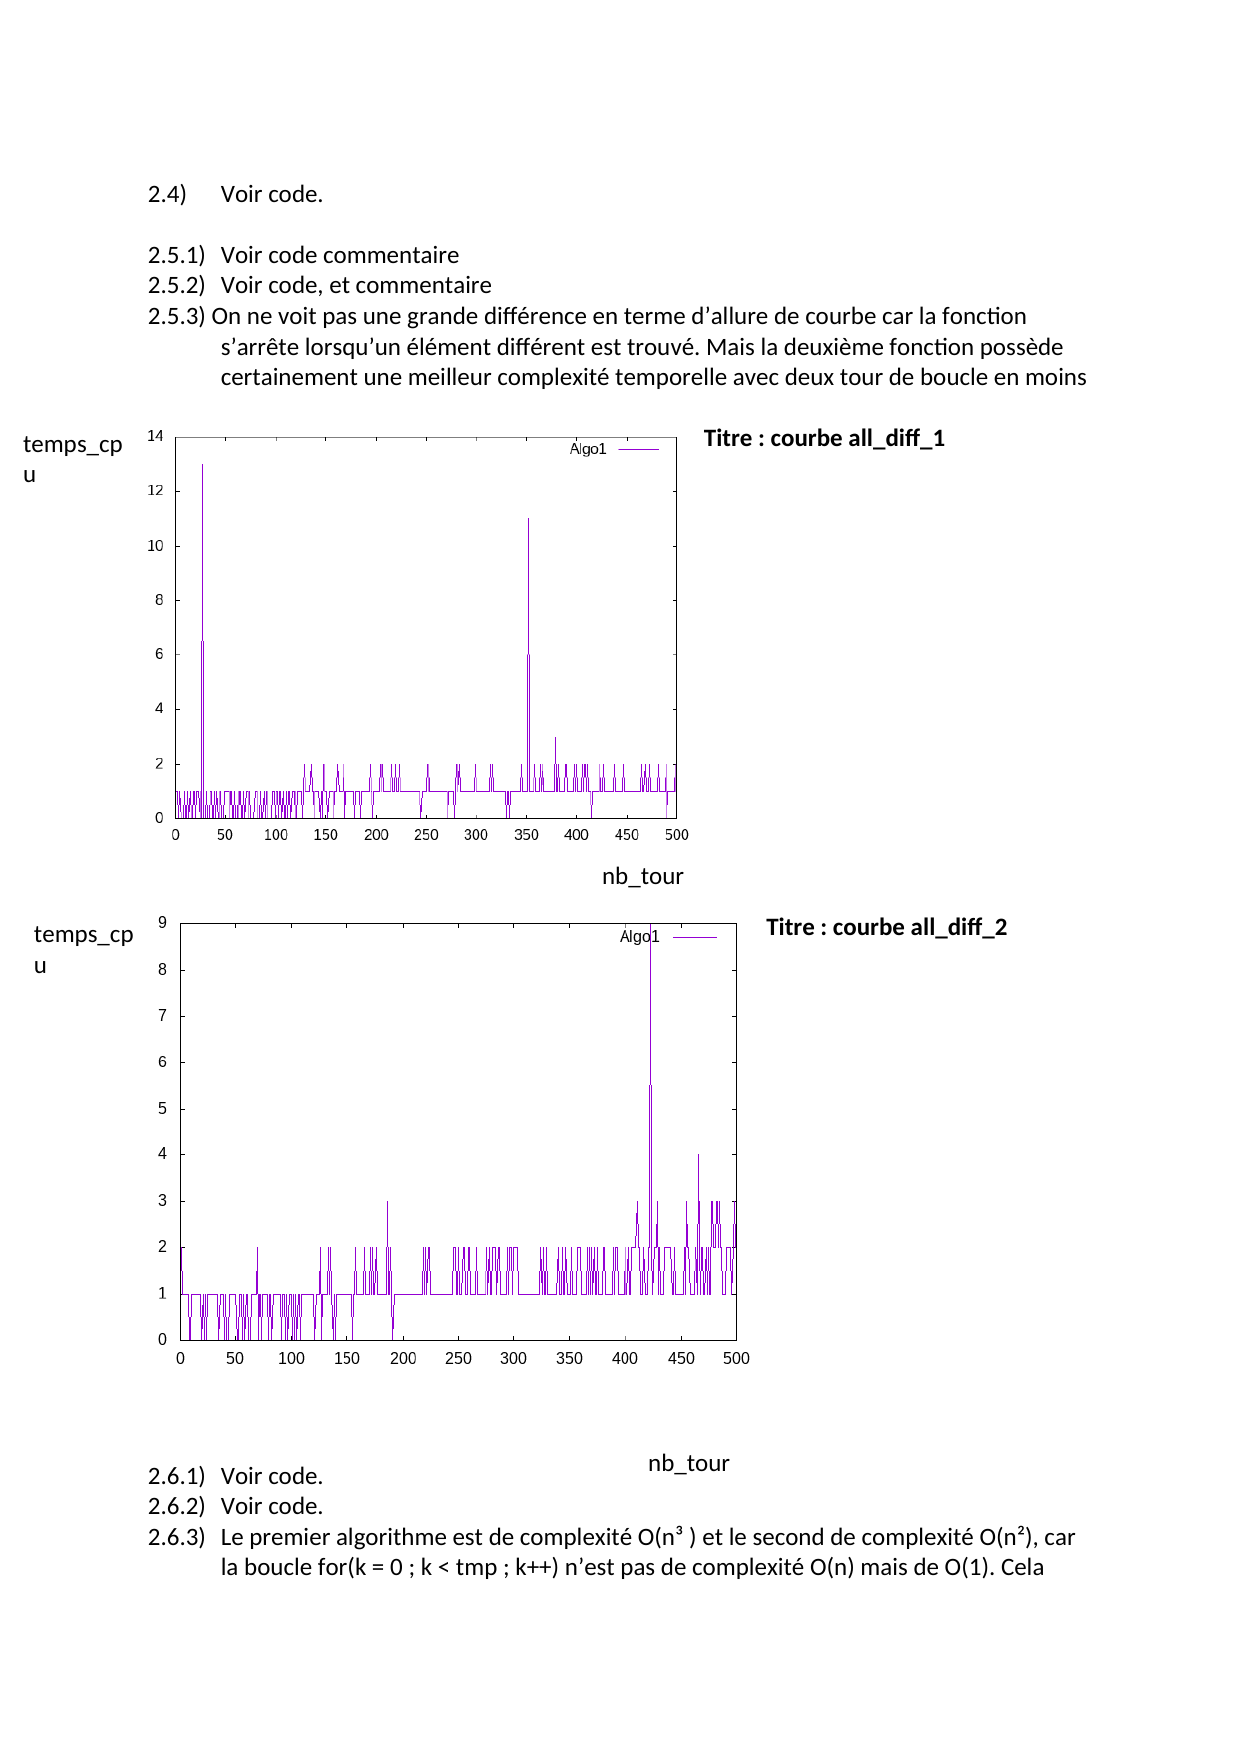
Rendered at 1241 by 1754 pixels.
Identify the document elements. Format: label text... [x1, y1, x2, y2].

text nb_tour [648, 1447, 768, 1478]
text 2.5.2) Voir code, et commentaire [148, 270, 1093, 300]
text 2.5.1) Voir code commentaire [148, 239, 1093, 270]
text 2.4) Voir code. [148, 178, 1093, 209]
text temps_cpu [34, 918, 136, 977]
text nb_tour [602, 860, 722, 891]
text 2.6.3) Le premier algorithme est de complexité O(n³ ) et le second de complexité O(n²), car la boucle for(k = 0 ; k < tmp ; k++) n’est pas de complexité O(n) mais de O(1). Cela [148, 1521, 1093, 1582]
text [768, 1460, 1093, 1491]
text Titre : courbe all_diff_2 [766, 911, 1093, 941]
text 2.6.2) Voir code. [148, 1491, 1093, 1521]
text 2.6.1) Voir code. [148, 1460, 648, 1491]
text temps_cpu [23, 428, 125, 486]
text Titre : courbe all_diff_1 [704, 422, 1093, 453]
picture [135, 905, 766, 1378]
picture [125, 419, 704, 853]
text 2.5.3) On ne voit pas une grande différence en terme d’allure de courbe car la fonction s’arrête lorsqu’un élément différent est trouvé. Mais la deuxième fonction possède certainement une meilleur complexité temporelle avec deux tour de boucle en moins [148, 300, 1093, 392]
